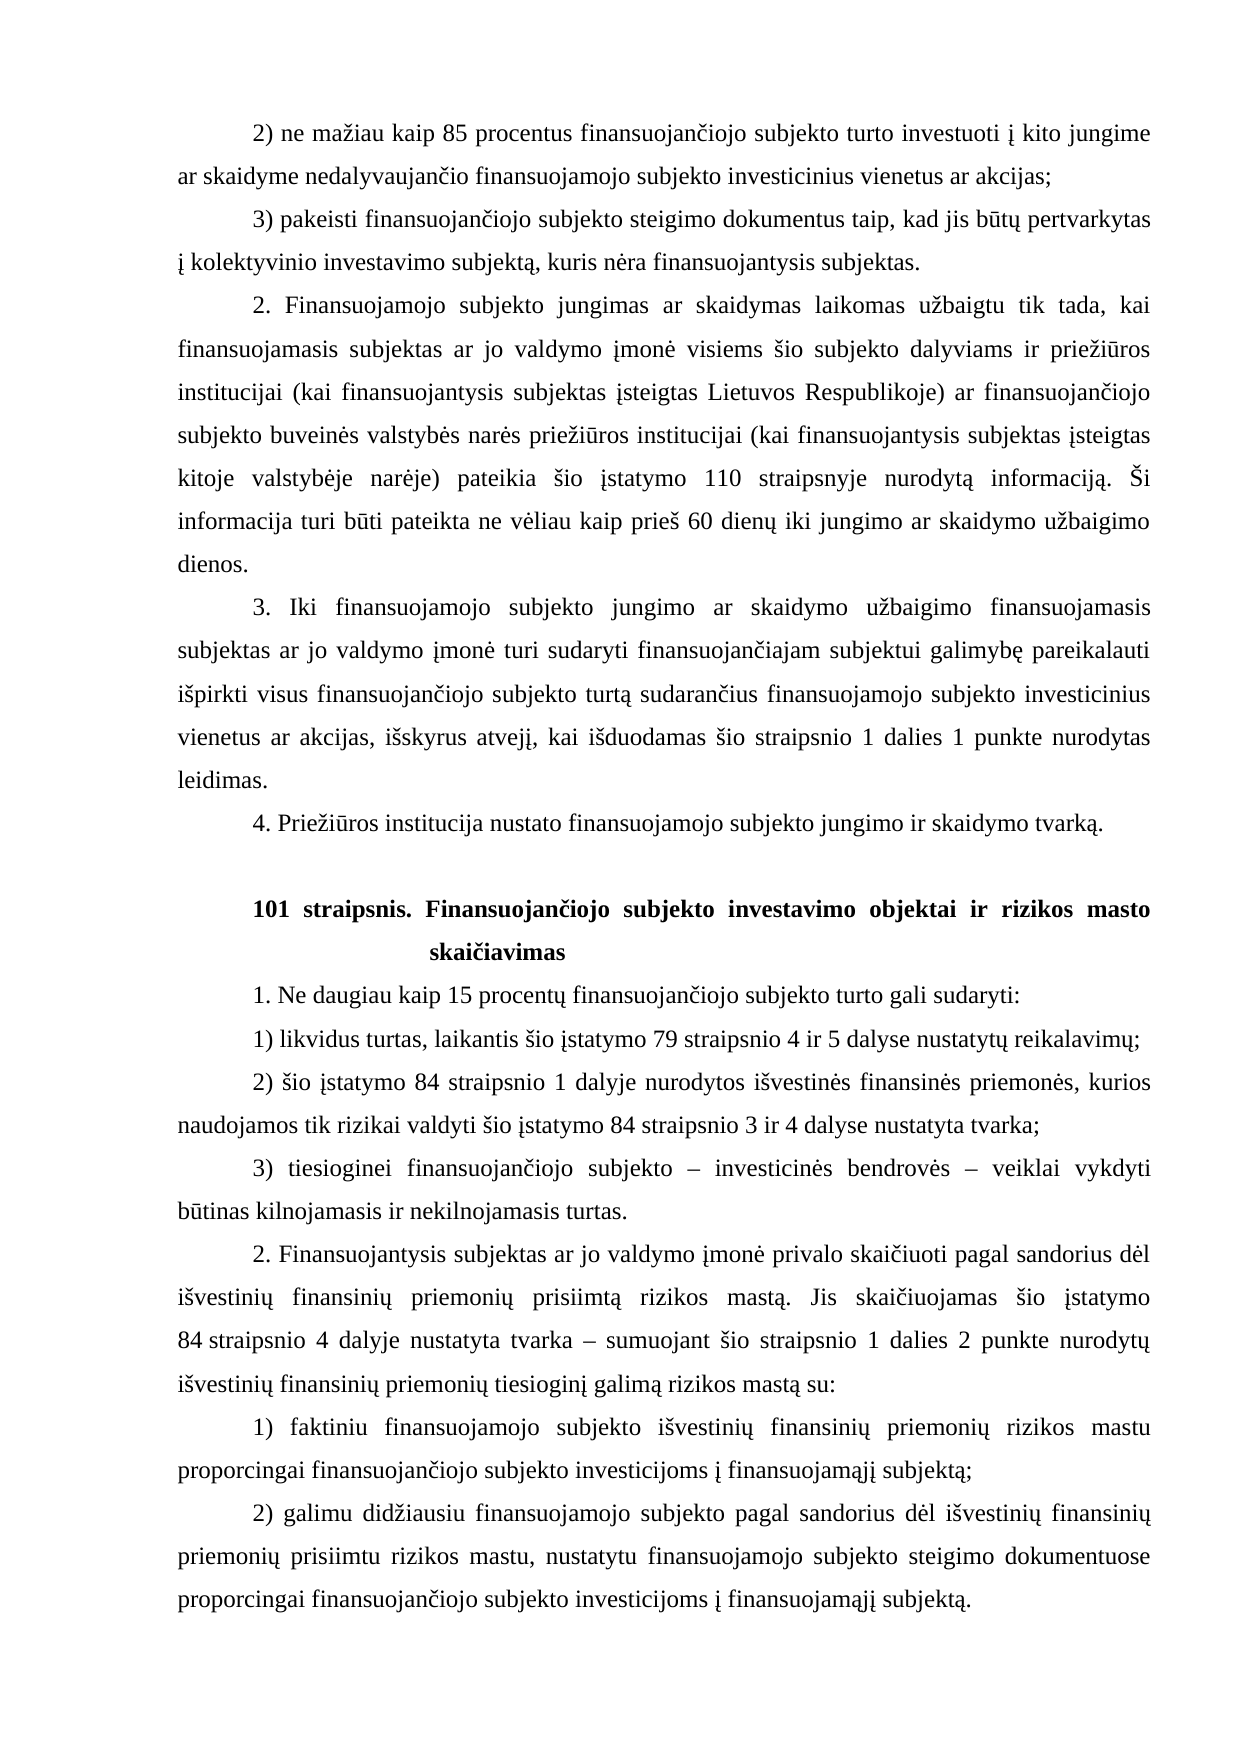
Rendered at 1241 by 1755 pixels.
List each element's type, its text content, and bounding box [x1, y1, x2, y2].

text 101 straipsnis. Finansuojančiojo subjekto investavimo objektai ir rizikos masto skaičiavimas [252, 894, 1152, 966]
text 1. Ne daugiau kaip 15 procentų finansuojančiojo subjekto turto gali sudaryti: [177, 981, 1152, 1009]
text 3) tiesioginei finansuojančiojo subjekto – investicinės bendrovės – veiklai vykdyti būtinas kilnojamasis ir nekilnojamasis turtas. [177, 1153, 1152, 1225]
text 4. Priežiūros institucija nustato finansuojamojo subjekto jungimo ir skaidymo tvarką. [177, 808, 1152, 837]
text 2) šio įstatymo 84 straipsnio 1 dalyje nurodytos išvestinės finansinės priemonės, kurios naudojamos tik rizikai valdyti šio įstatymo 84 straipsnio 3 ir 4 dalyse nustatyta tvarka; [177, 1067, 1152, 1139]
text 1) faktiniu finansuojamojo subjekto išvestinių finansinių priemonių rizikos mastu proporcingai finansuojančiojo subjekto investicijoms į finansuojamąjį subjektą; [177, 1412, 1152, 1484]
text 3. Iki finansuojamojo subjekto jungimo ar skaidymo užbaigimo finansuojamasis subjektas ar jo valdymo įmonė turi sudaryti finansuojančiajam subjektui galimybę pareikalauti išpirkti visus finansuojančiojo subjekto turtą sudarančius finansuojamojo subjekto investicinius vienetus ar akcijas, išskyrus atvejį, kai išduodamas šio straipsnio 1 dalies 1 punkte nurodytas leidimas. [177, 592, 1152, 794]
text 3) pakeisti finansuojančiojo subjekto steigimo dokumentus taip, kad jis būtų pertvarkytas į kolektyvinio investavimo subjektą, kuris nėra finansuojantysis subjektas. [177, 204, 1152, 276]
text 2. Finansuojantysis subjektas ar jo valdymo įmonė privalo skaičiuoti pagal sandorius dėl išvestinių finansinių priemonių prisiimtą rizikos mastą. Jis skaičiuojamas šio įstatymo 84 straipsnio 4 dalyje nustatyta tvarka – sumuojant šio straipsnio 1 dalies 2 punkte nurodytų išvestinių finansinių priemonių tiesioginį galimą rizikos mastą su: [177, 1239, 1152, 1397]
text 1) likvidus turtas, laikantis šio įstatymo 79 straipsnio 4 ir 5 dalyse nustatytų reikalavimų; [177, 1024, 1152, 1052]
text 2) ne mažiau kaip 85 procentus finansuojančiojo subjekto turto investuoti į kito jungime ar skaidyme nedalyvaujančio finansuojamojo subjekto investicinius vienetus ar akcijas; [177, 118, 1152, 190]
text 2. Finansuojamojo subjekto jungimas ar skaidymas laikomas užbaigtu tik tada, kai finansuojamasis subjektas ar jo valdymo įmonė visiems šio subjekto dalyviams ir priežiūros institucijai (kai finansuojantysis subjektas įsteigtas Lietuvos Respublikoje) ar finansuojančiojo subjekto buveinės valstybės narės priežiūros institucijai (kai finansuojantysis subjektas įsteigtas kitoje valstybėje narėje) pateikia šio įstatymo 110 straipsnyje nurodytą informaciją. Ši informacija turi būti pateikta ne vėliau kaip prieš 60 dienų iki jungimo ar skaidymo užbaigimo dienos. [177, 291, 1152, 578]
text 2) galimu didžiausiu finansuojamojo subjekto pagal sandorius dėl išvestinių finansinių priemonių prisiimtu rizikos mastu, nustatytu finansuojamojo subjekto steigimo dokumentuose proporcingai finansuojančiojo subjekto investicijoms į finansuojamąjį subjektą. [177, 1498, 1152, 1613]
